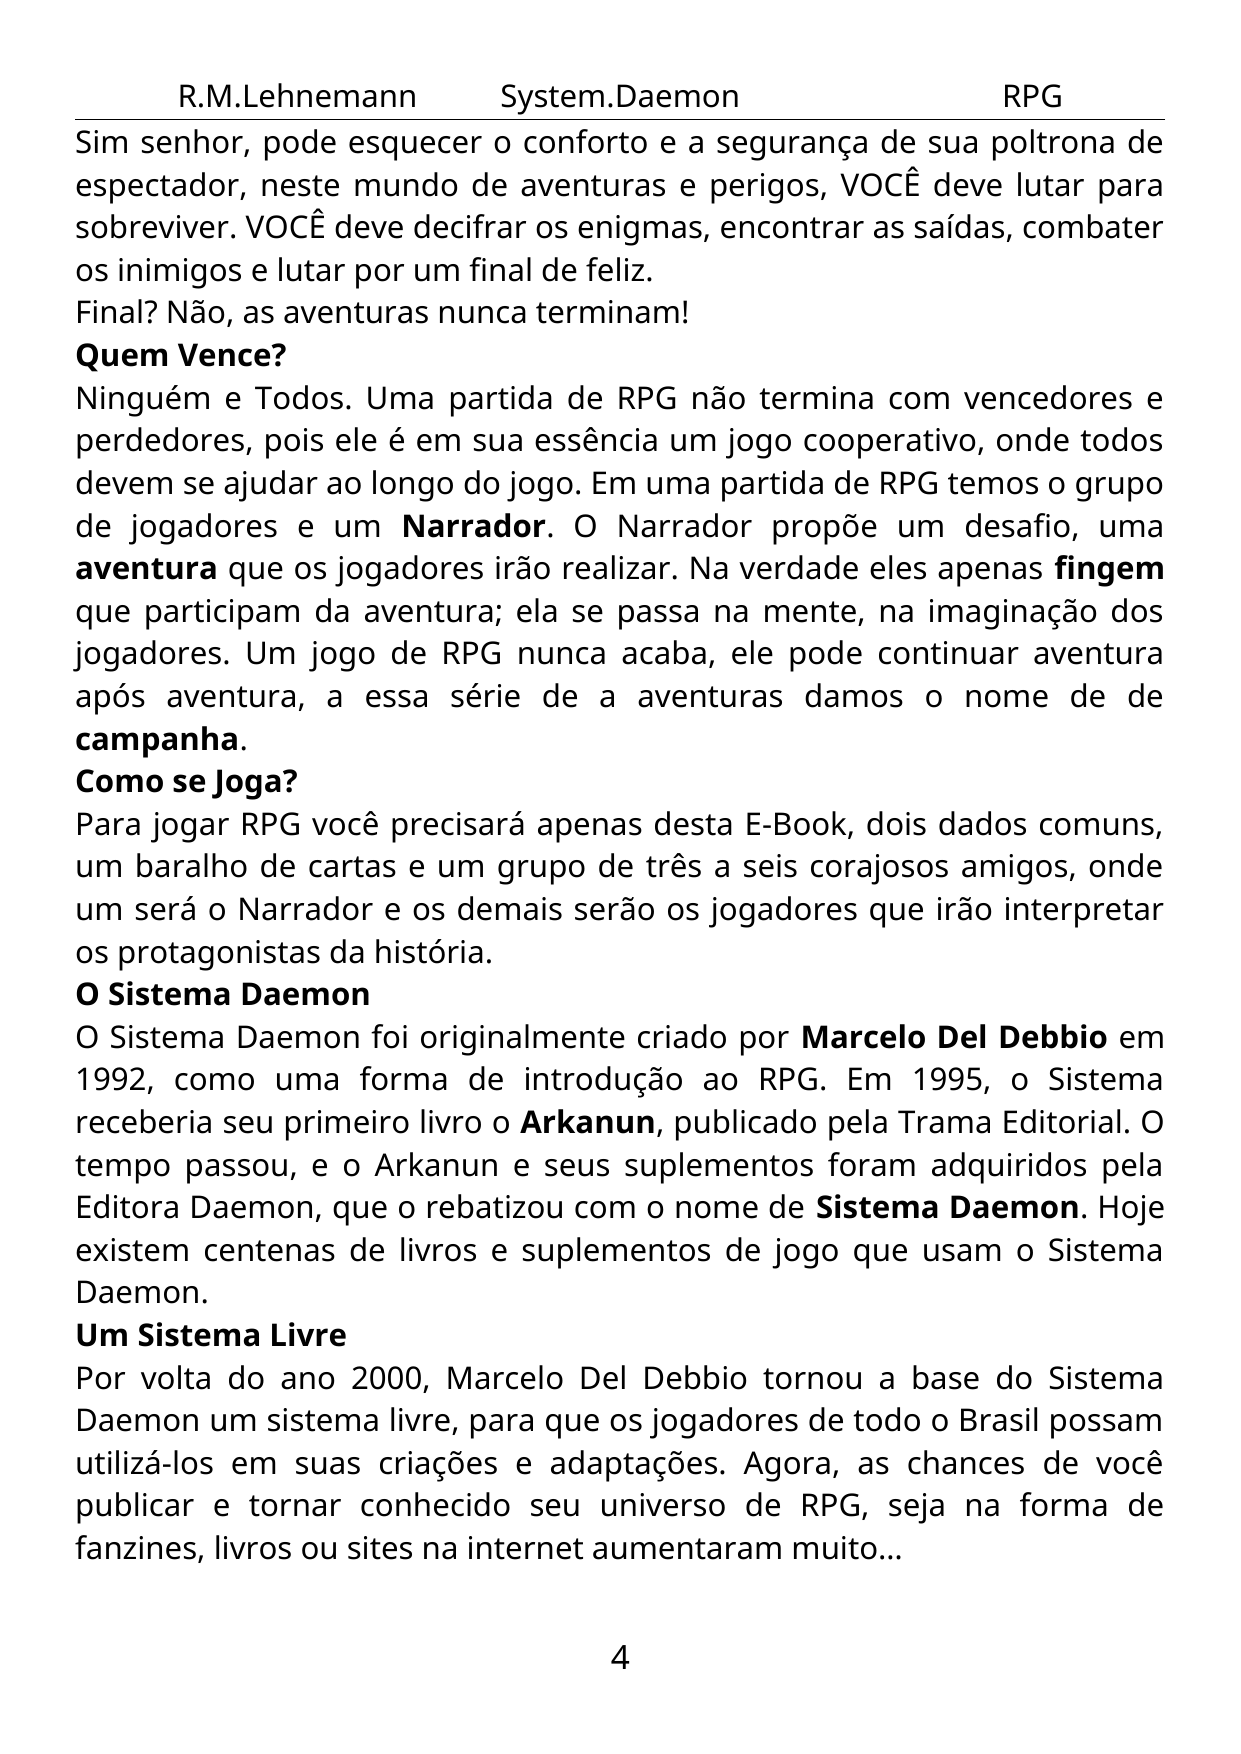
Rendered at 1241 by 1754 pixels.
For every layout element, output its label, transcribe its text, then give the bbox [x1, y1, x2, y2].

text O Sistema Daemon foi originalmente criado por Marcelo Del Debbio em 1992, como uma forma de introdução ao RPG. Em 1995, o Sistema receberia seu primeiro livro o Arkanun, publicado pela Trama Editorial. O tempo passou, e o Arkanun e seus suplementos foram adquiridos pela Editora Daemon, que o rebatizou com o nome de Sistema Daemon. Hoje existem centenas de livros e suplementos de jogo que usam o Sistema Daemon. [75, 1015, 1165, 1313]
text Ninguém e Todos. Uma partida de RPG não termina com vencedores e perdedores, pois ele é em sua essência um jogo cooperativo, onde todos devem se ajudar ao longo do jogo. Em uma partida de RPG temos o grupo de jogadores e um Narrador. O Narrador propõe um desafio, uma aventura que os jogadores irão realizar. Na verdade eles apenas fingem que participam da aventura; ela se passa na mente, na imaginação dos jogadores. Um jogo de RPG nunca acaba, ele pode continuar aventura após aventura, a essa série de a aventuras damos o nome de de campanha. [75, 376, 1165, 759]
text O Sistema Daemon [75, 972, 1165, 1015]
text Quem Vence? [75, 333, 1165, 376]
text Para jogar RPG você precisará apenas desta E-Book, dois dados comuns, um baralho de cartas e um grupo de três a seis corajosos amigos, onde um será o Narrador e os demais serão os jogadores que irão interpretar os protagonistas da história. [75, 802, 1165, 972]
text Final? Não, as aventuras nunca terminam! [75, 291, 1165, 333]
text Por volta do ano 2000, Marcelo Del Debbio tornou a base do Sistema Daemon um sistema livre, para que os jogadores de todo o Brasil possam utilizá-los em suas criações e adaptações. Agora, as chances de você publicar e tornar conhecido seu universo de RPG, seja na forma de fanzines, livros ou sites na internet aumentaram muito… [75, 1356, 1165, 1569]
text Sim senhor, pode esquecer o conforto e a segurança de sua poltrona de espectador, neste mundo de aventuras e perigos, VOCÊ deve lutar para sobreviver. VOCÊ deve decifrar os enigmas, encontrar as saídas, combater os inimigos e lutar por um final de feliz. [75, 120, 1165, 291]
text Um Sistema Livre [75, 1313, 1165, 1356]
text Como se Joga? [75, 759, 1165, 802]
